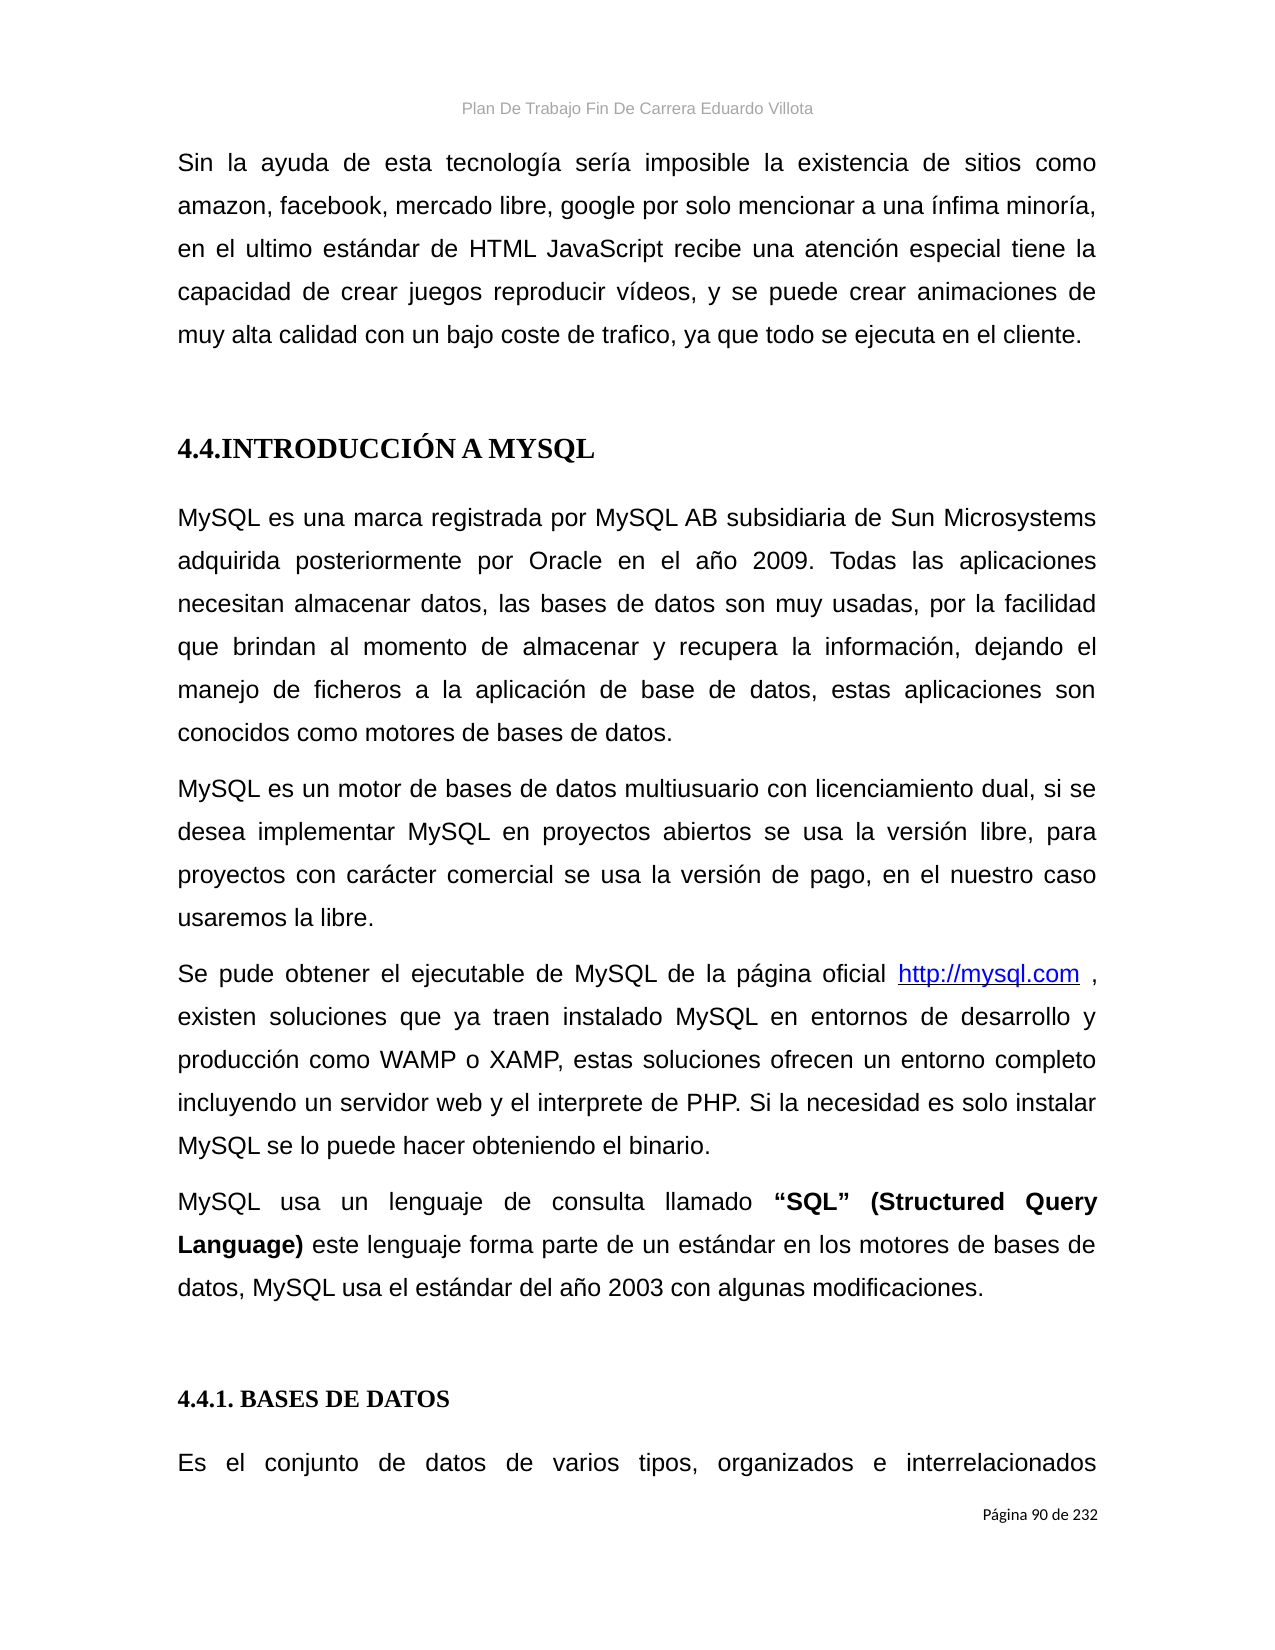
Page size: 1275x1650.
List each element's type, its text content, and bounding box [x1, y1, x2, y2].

text Sin la ayuda de esta tecnología sería imposible la existencia de sitios como amazon, facebook, mercado libre, google por solo mencionar a una ínfima minoría, en el ultimo estándar de HTML JavaScript recibe una atención especial tiene la capacidad de crear juegos reproducir vídeos, y se puede crear animaciones de muy alta calidad con un bajo coste de trafico, ya que todo se ejecuta en el cliente. [177, 148, 1098, 349]
text 4.4.1. BASES DE DATOS [177, 1384, 1098, 1413]
text MySQL es una marca registrada por MySQL AB subsidiaria de Sun Microsystems adquirida posteriormente por Oracle en el año 2009. Todas las aplicaciones necesitan almacenar datos, las bases de datos son muy usadas, por la facilidad que brindan al momento de almacenar y recupera la información, dejando el manejo de ficheros a la aplicación de base de datos, estas aplicaciones son conocidos como motores de bases de datos. [177, 502, 1098, 747]
text MySQL usa un lenguaje de consulta llamado “SQL” (Structured Query Language) este lenguaje forma parte de un estándar en los motores de bases de datos, MySQL usa el estándar del año 2003 con algunas modificaciones. [177, 1187, 1098, 1302]
text Es el conjunto de datos de varios tipos, organizados e interrelacionados [177, 1448, 1098, 1477]
text Se pude obtener el ejecutable de MySQL de la página oficial http://mysql.com , existen soluciones que ya traen instalado MySQL en entornos de desarrollo y producción como WAMP o XAMP, estas soluciones ofrecen un entorno completo incluyendo un servidor web y el interprete de PHP. Si la necesidad es solo instalar MySQL se lo puede hacer obteniendo el binario. [177, 959, 1098, 1160]
text MySQL es un motor de bases de datos multiusuario con licenciamiento dual, si se desea implementar MySQL en proyectos abiertos se usa la versión libre, para proyectos con carácter comercial se usa la versión de pago, en el nuestro caso usaremos la libre. [177, 774, 1098, 932]
text 4.4.INTRODUCCIÓN A MYSQL [177, 431, 1098, 465]
